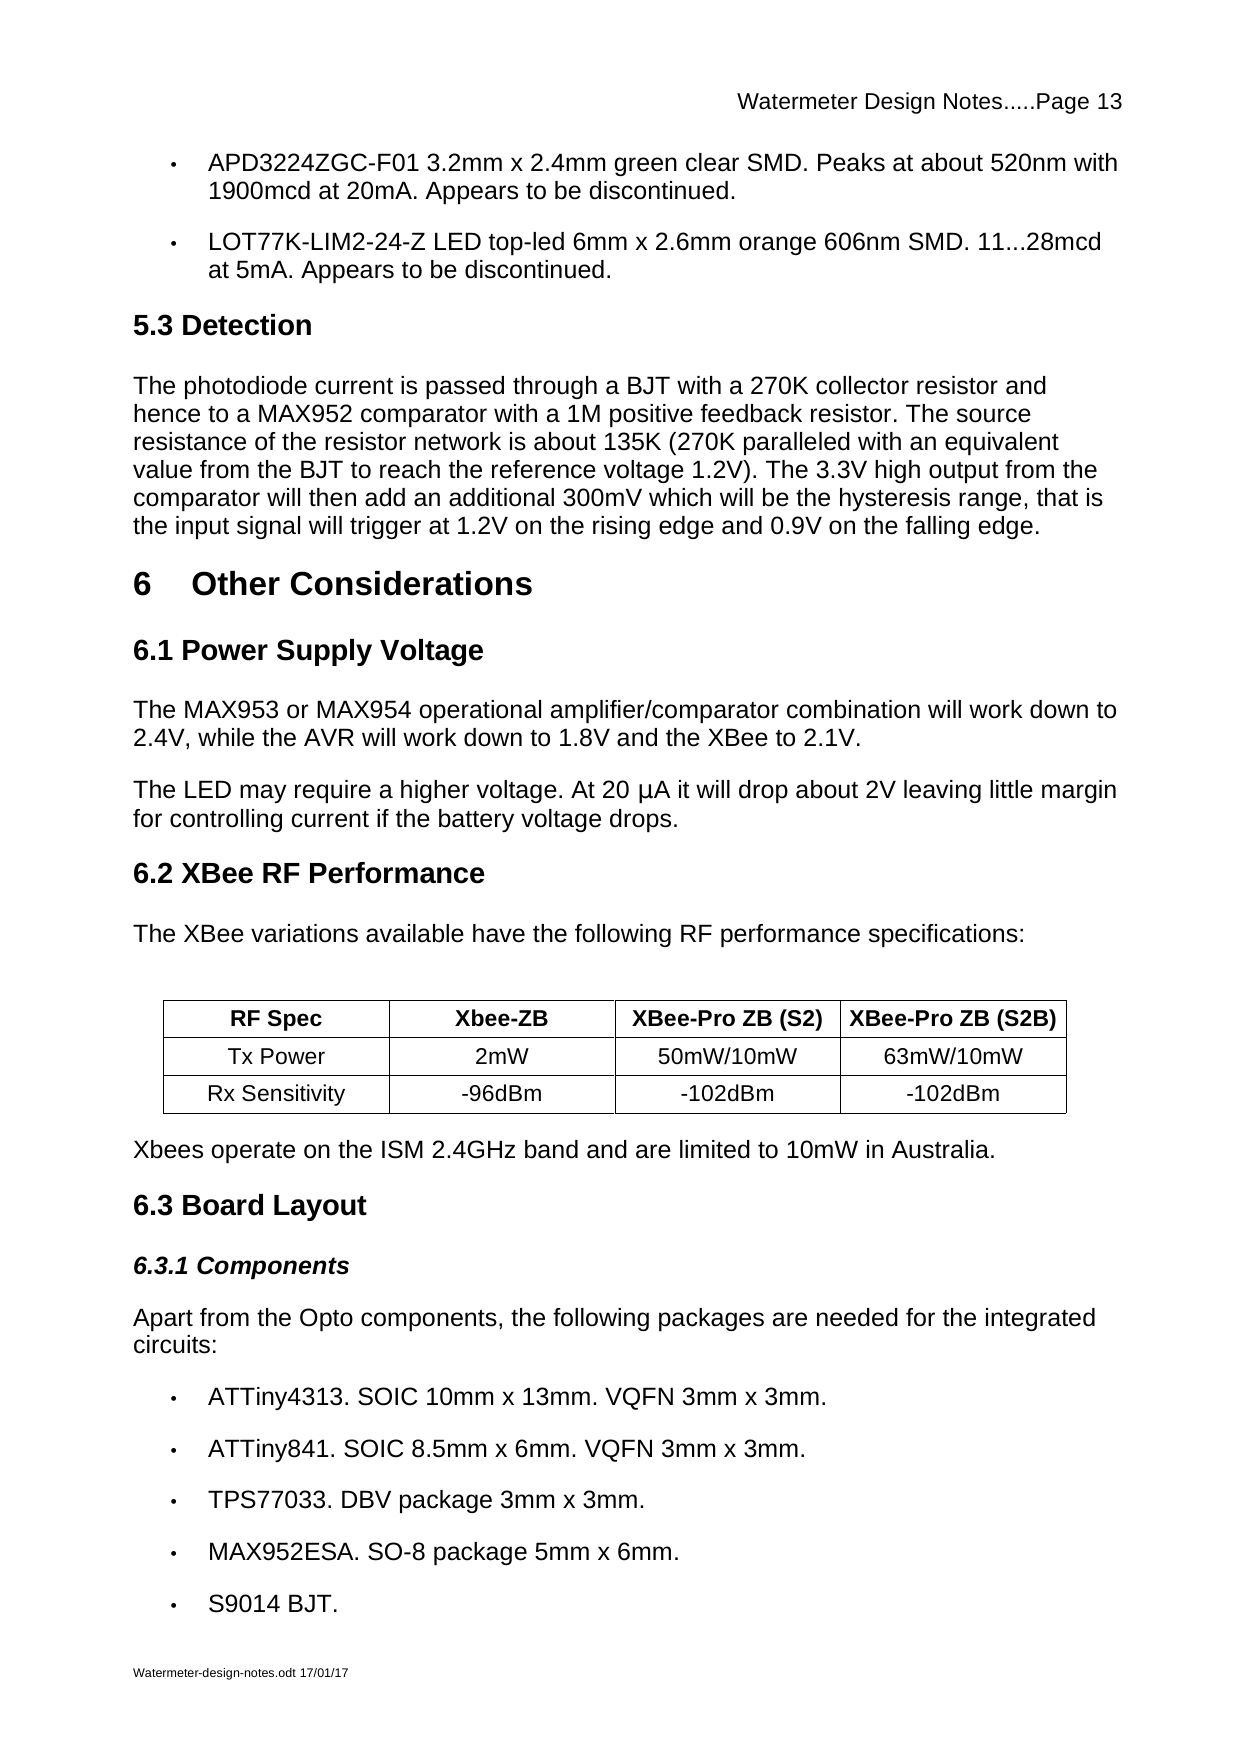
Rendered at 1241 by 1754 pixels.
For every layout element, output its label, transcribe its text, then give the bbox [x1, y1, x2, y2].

table_cell 63mW/10mW [841, 1038, 1066, 1075]
table_cell 50mW/10mW [616, 1038, 840, 1075]
text The XBee variations available have the following RF performance specifications: [133, 920, 1123, 948]
table_header XBee-Pro ZB (S2B) [841, 1001, 1066, 1037]
list S9014 BJT. [170, 1590, 1123, 1618]
table_cell -102dBm [841, 1076, 1066, 1113]
list ATTiny841. SOIC 8.5mm x 6mm. VQFN 3mm x 3mm. [170, 1435, 1123, 1463]
table_header XBee-Pro ZB (S2) [616, 1001, 840, 1037]
list ATTiny4313. SOIC 10mm x 13mm. VQFN 3mm x 3mm. [170, 1383, 1123, 1411]
table_cell 2mW [390, 1038, 614, 1075]
table_header Xbee-ZB [390, 1001, 614, 1037]
table_cell -102dBm [616, 1076, 840, 1113]
subtitle Components [133, 1252, 1123, 1280]
list MAX952ESA. SO-8 package 5mm x 6mm. [170, 1538, 1123, 1566]
table_cell Tx Power [164, 1038, 389, 1075]
text The photodiode current is passed through a BJT with a 270K collector resistor and hence to a MAX952 comparator with a 1M positive feedback resistor. The source resistance of the resistor network is about 135K (270K paralleled with an equivalent value from the BJT to reach the reference voltage 1.2V). The 3.3V high output from the comparator will then add an additional 300mV which will be the hysteresis range, that is the input signal will trigger at 1.2V on the rising edge and 0.9V on the falling edge. [133, 372, 1123, 540]
list LOT77K-LIM2-24-Z LED top-led 6mm x 2.6mm orange 606nm SMD. 11...28mcd at 5mA. Appears to be discontinued. [170, 228, 1123, 284]
subtitle Detection [133, 309, 1123, 342]
text The MAX953 or MAX954 operational amplifier/comparator combination will work down to 2.4V, while the AVR will work down to 1.8V and the XBee to 2.1V. [133, 696, 1123, 752]
text The LED may require a higher voltage. At 20 μA it will drop about 2V leaving little margin for controlling current if the battery voltage drops. [133, 776, 1123, 833]
text Apart from the Opto components, the following packages are needed for the integrated circuits: [133, 1303, 1123, 1359]
list TPS77033. DBV package 3mm x 3mm. [170, 1486, 1123, 1514]
subtitle Other Considerations [133, 565, 1123, 602]
subtitle Power Supply Voltage [133, 633, 1123, 666]
table_cell -96dBm [390, 1076, 614, 1113]
list APD3224ZGC-F01 3.2mm x 2.4mm green clear SMD. Peaks at about 520nm with 1900mcd at 20mA. Appears to be discontinued. [170, 149, 1123, 205]
table_cell Rx Sensitivity [164, 1076, 389, 1113]
table_header RF Spec [164, 1001, 389, 1037]
subtitle XBee RF Performance [133, 857, 1123, 890]
subtitle Board Layout [133, 1189, 1123, 1222]
text Xbees operate on the ISM 2.4GHz band and are limited to 10mW in Australia. [133, 1136, 1123, 1164]
